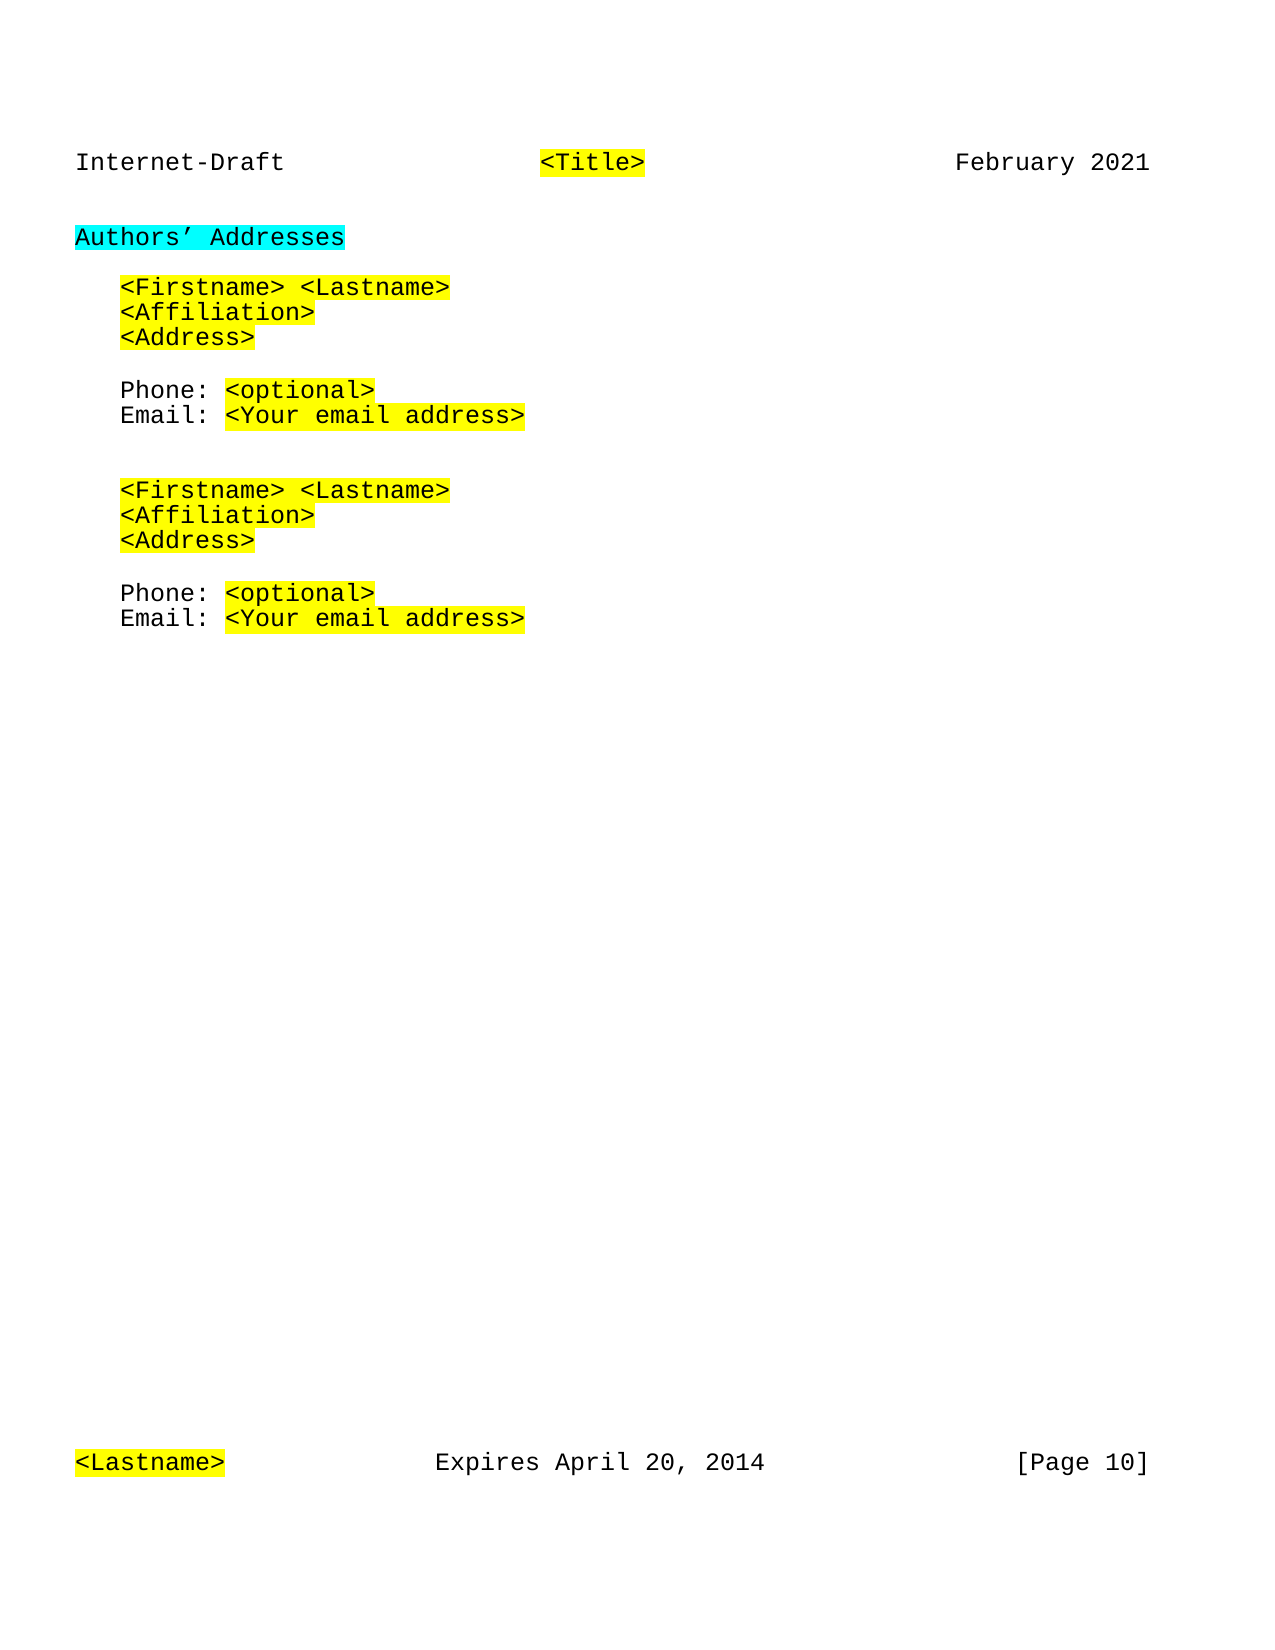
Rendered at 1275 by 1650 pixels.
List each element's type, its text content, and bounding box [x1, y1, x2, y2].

text Email: <Your email address> [120, 403, 1155, 428]
text <Affiliation> [120, 503, 1155, 528]
text Phone: <optional> [120, 582, 1155, 607]
text Authors’ Addresses [75, 225, 1155, 250]
text <Address> [120, 325, 1155, 350]
text <Address> [120, 528, 1155, 553]
text <Affiliation> [120, 300, 1155, 325]
text <Firstname> <Lastname> [120, 478, 1155, 503]
text <Firstname> <Lastname> [120, 275, 1155, 300]
text Email: <Your email address> [120, 607, 1155, 632]
text Phone: <optional> [120, 378, 1155, 403]
